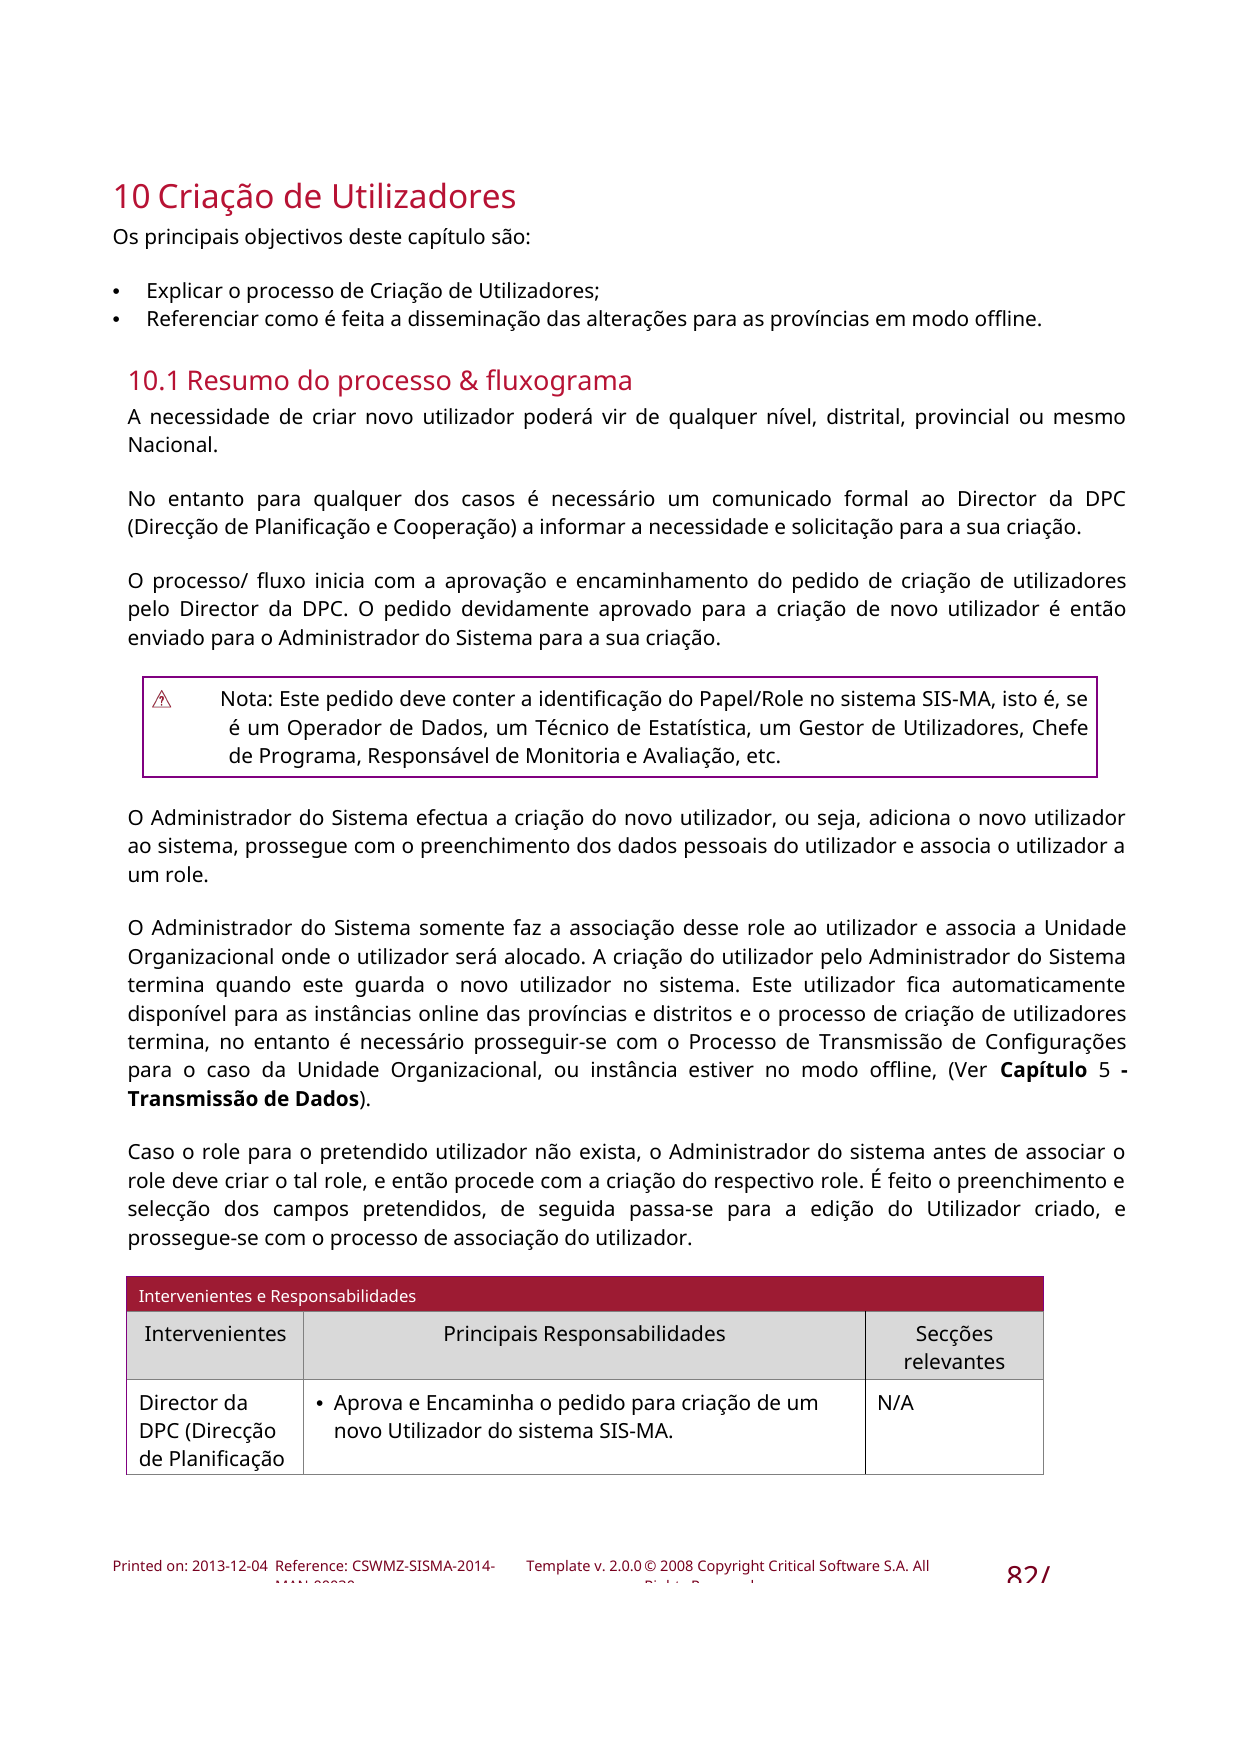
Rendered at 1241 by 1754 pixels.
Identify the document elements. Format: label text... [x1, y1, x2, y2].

subtitle Criação de Utilizadores [112, 173, 1128, 218]
table_cell Secções relevantes [866, 1312, 1043, 1379]
text O processo/ fluxo inicia com a aprovação e encaminhamento do pedido de criação de utilizadores pelo Director da DPC. O pedido devidamente aprovado para a criação de novo utilizador é então enviado para o Administrador do Sistema para a sua criação. [127, 566, 1128, 651]
table_cell Aprova e Encaminha o pedido para criação de um novo Utilizador do sistema SIS-MA. [304, 1380, 865, 1474]
list Nota: Este pedido deve conter a identificação do Papel/Role no sistema SIS-MA, isto é, se é um Operador de Dados, um Técnico de Estatística, um Gestor de Utilizadores, Chefe de Programa, Responsável de Monitoria e Avaliação, etc. [144, 678, 1096, 776]
text A necessidade de criar novo utilizador poderá vir de qualquer nível, distrital, provincial ou mesmo Nacional. [127, 402, 1128, 459]
table_cell N/A [866, 1380, 1043, 1474]
subtitle Resumo do processo & fluxograma [127, 361, 1128, 398]
table_cell Intervenientes [127, 1312, 303, 1379]
picture [151, 689, 172, 708]
text O Administrador do Sistema efectua a criação do novo utilizador, ou seja, adiciona o novo utilizador ao sistema, prossegue com o preenchimento dos dados pessoais do utilizador e associa o utilizador a um role. [127, 803, 1128, 888]
text No entanto para qualquer dos casos é necessário um comunicado formal ao Director da DPC (Direcção de Planificação e Cooperação) a informar a necessidade e solicitação para a sua criação. [127, 484, 1128, 541]
table_cell Principais Responsabilidades [304, 1312, 865, 1379]
text Caso o role para o pretendido utilizador não exista, o Administrador do sistema antes de associar o role deve criar o tal role, e então procede com a criação do respectivo role. É feito o preenchimento e selecção dos campos pretendidos, de seguida passa-se para a edição do Utilizador criado, e prossegue-se com o processo de associação do utilizador. [127, 1137, 1128, 1251]
list Referenciar como é feita a disseminação das alterações para as províncias em modo offline. [112, 304, 1128, 333]
table_cell Director da DPC (Direcção de Planificação [127, 1380, 303, 1474]
text Os principais objectivos deste capítulo são: [112, 222, 1128, 251]
text O Administrador do Sistema somente faz a associação desse role ao utilizador e associa a Unidade Organizacional onde o utilizador será alocado. A criação do utilizador pelo Administrador do Sistema termina quando este guarda o novo utilizador no sistema. Este utilizador fica automaticamente disponível para as instâncias online das províncias e distritos e o processo de criação de utilizadores termina, no entanto é necessário prosseguir-se com o Processo de Transmissão de Configurações para o caso da Unidade Organizacional, ou instância estiver no modo offline, (Ver Capítulo 5 - Transmissão de Dados). [127, 913, 1128, 1112]
table_header Intervenientes e Responsabilidades [127, 1277, 1043, 1311]
list Explicar o processo de Criação de Utilizadores; [112, 276, 1128, 304]
